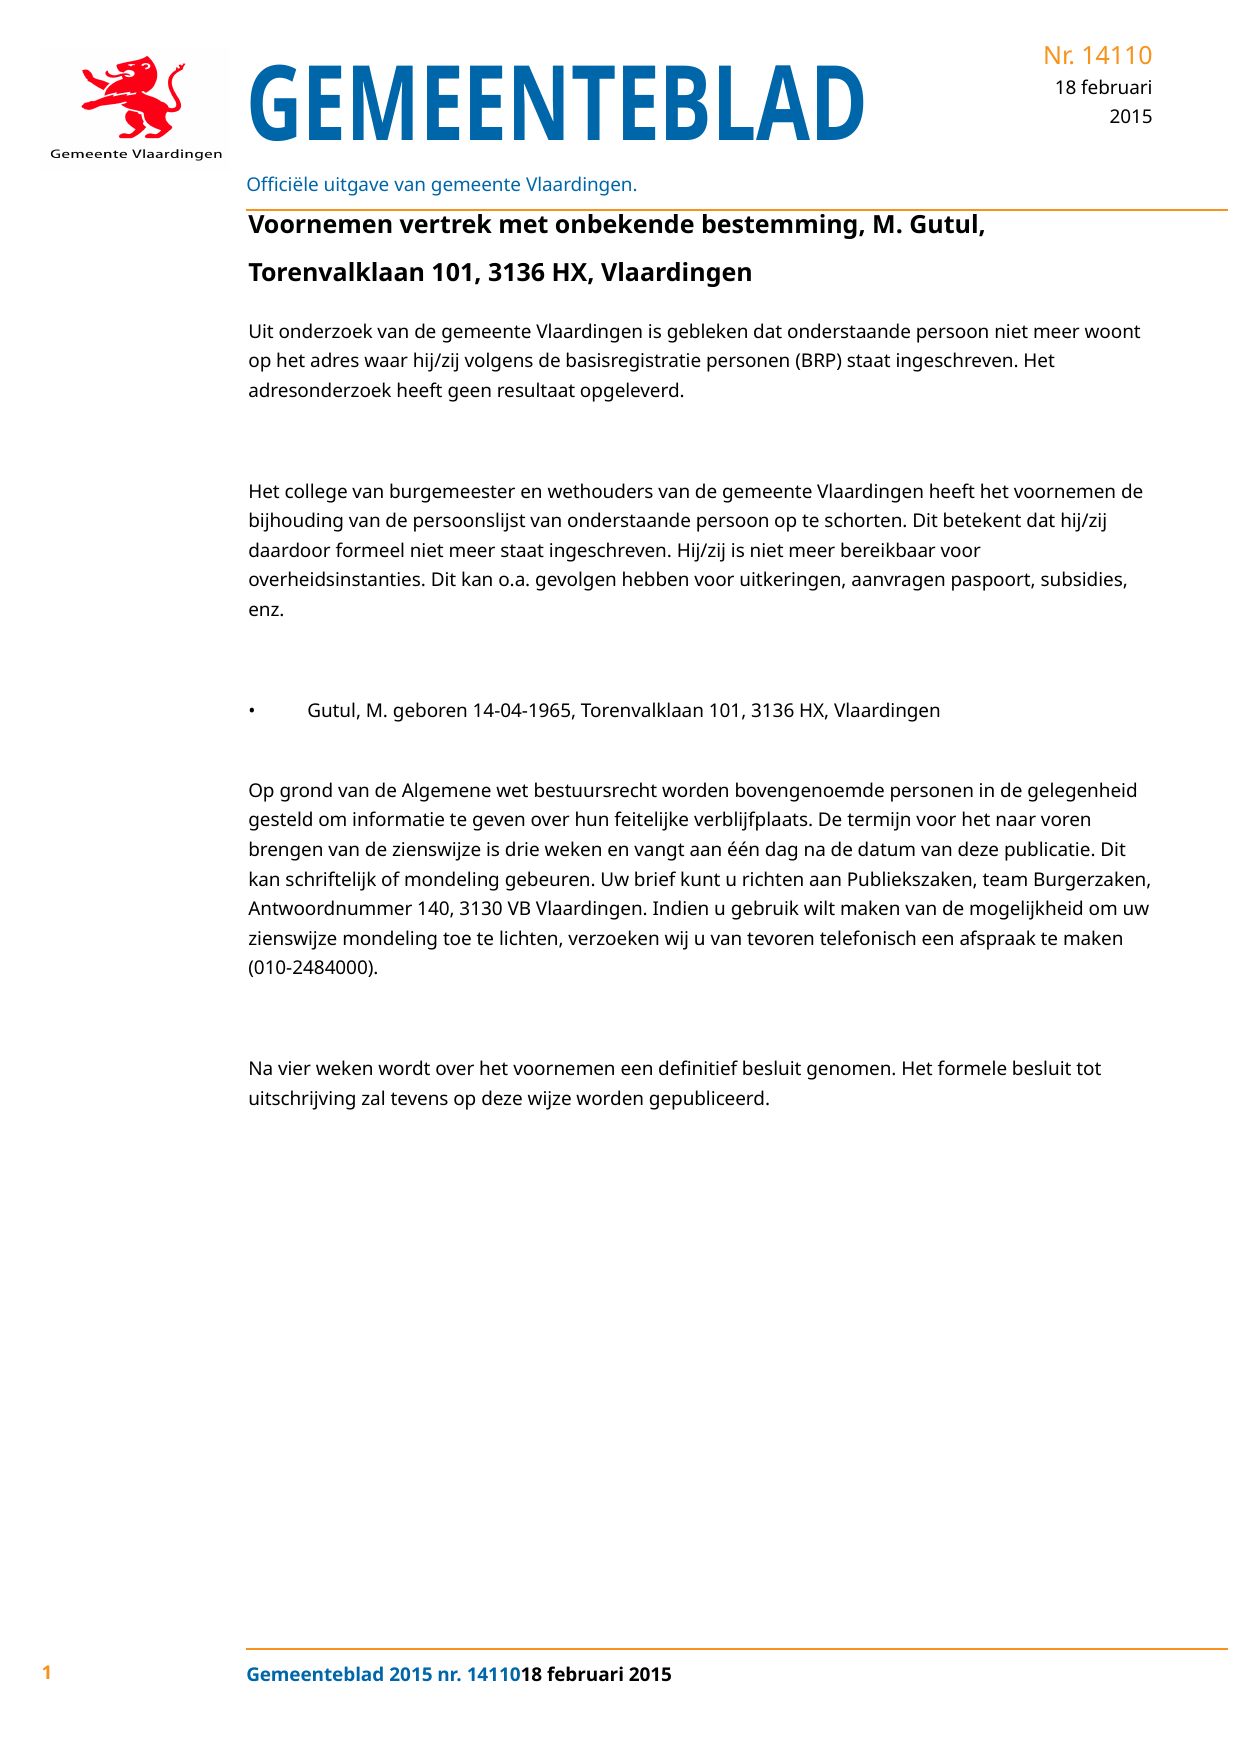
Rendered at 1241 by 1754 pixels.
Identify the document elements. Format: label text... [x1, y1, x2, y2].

picture [41, 47, 231, 172]
text Uit onderzoek van de gemeente Vlaardingen is gebleken dat onderstaande persoon niet meer woont op het adres waar hij/zij volgens de basisregistratie personen (BRP) staat ingeschreven. Het adresonderzoek heeft geen resultaat opgeleverd. [248, 318, 1152, 403]
text Het college van burgemeester en wethouders van de gemeente Vlaardingen heeft het voornemen de bijhouding van de persoonslijst van onderstaande persoon op te schorten. Dit betekent dat hij/zij daardoor formeel niet meer staat ingeschreven. Hij/zij is niet meer bereikbaar voor overheidsinstanties. Dit kan o.a. gevolgen hebben voor uitkeringen, aanvragen paspoort, subsidies, enz. [248, 478, 1152, 622]
list Gutul, M. geboren 14-04-1965, Torenvalklaan 101, 3136 HX, Vlaardingen [248, 697, 1152, 723]
text Voornemen vertrek met onbekende bestemming, M. Gutul, Torenvalklaan 101, 3136 HX, Vlaardingen [248, 211, 1152, 288]
text Op grond van de Algemene wet bestuursrecht worden bovengenoemde personen in de gelegenheid gesteld om informatie te geven over hun feitelijke verblijfplaats. De termijn voor het naar voren brengen van de zienswijze is drie weken en vangt aan één dag na de datum van deze publicatie. Dit kan schriftelijk of mondeling gebeuren. Uw brief kunt u richten aan Publiekszaken, team Burgerzaken, Antwoordnummer 140, 3130 VB Vlaardingen. Indien u gebruik wilt maken van de mogelijkheid om uw zienswijze mondeling toe te lichten, verzoeken wij u van tevoren telefonisch een afspraak te maken (010-2484000). [248, 777, 1152, 980]
text Na vier weken wordt over het voornemen een definitief besluit genomen. Het formele besluit tot uitschrijving zal tevens op deze wijze worden gepubliceerd. [248, 1055, 1152, 1111]
